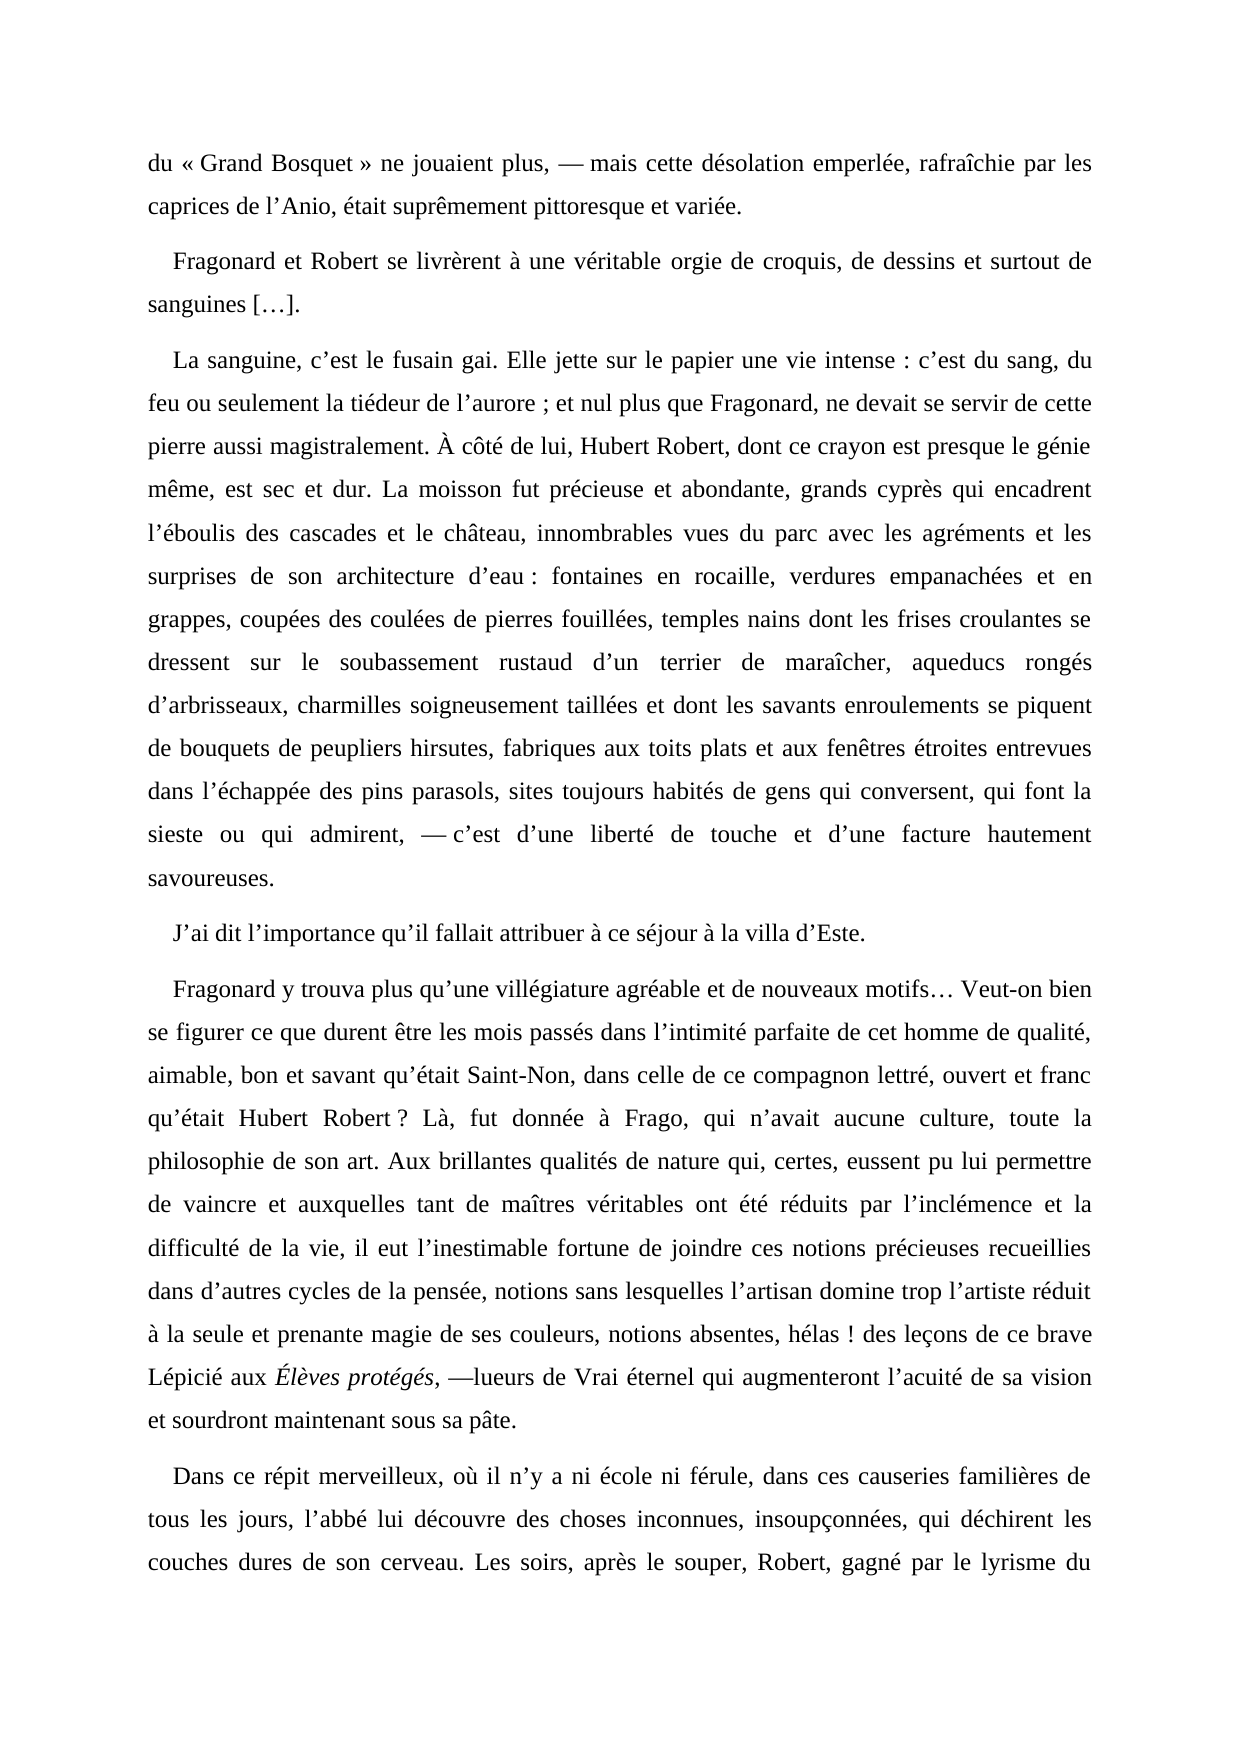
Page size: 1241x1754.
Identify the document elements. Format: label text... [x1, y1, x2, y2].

text Fragonard y trouva plus qu’une villégiature agréable et de nouveaux motifs… Veut-on bien se figurer ce que durent être les mois passés dans l’intimité parfaite de cet homme de qualité, aimable, bon et savant qu’était Saint-Non, dans celle de ce compagnon lettré, ouvert et franc qu’était Hubert Robert ? Là, fut donnée à Frago, qui n’avait aucune culture, toute la philosophie de son art. Aux brillantes qualités de nature qui, certes, eussent pu lui permettre de vaincre et auxquelles tant de maîtres véritables ont été réduits par l’inclémence et la difficulté de la vie, il eut l’inestimable fortune de joindre ces notions précieuses recueillies dans d’autres cycles de la pensée, notions sans lesquelles l’artisan domine trop l’artiste réduit à la seule et prenante magie de ses couleurs, notions absentes, hélas ! des leçons de ce brave Lépicié aux Élèves protégés, —lueurs de Vrai éternel qui augmenteront l’acuité de sa vision et sourdront maintenant sous sa pâte. [148, 974, 1093, 1434]
text J’ai dit l’importance qu’il fallait attribuer à ce séjour à la villa d’Este. [148, 918, 1093, 947]
text du « Grand Bosquet » ne jouaient plus, — mais cette désolation emperlée, rafraîchie par les caprices de l’Anio, était suprêmement pittoresque et variée. [148, 148, 1093, 219]
text Fragonard et Robert se livrèrent à une véritable orgie de croquis, de dessins et surtout de sanguines […]. [148, 246, 1093, 318]
text Dans ce répit merveilleux, où il n’y a ni école ni férule, dans ces causeries familières de tous les jours, l’abbé lui découvre des choses inconnues, insoupçonnées, qui déchirent les couches dures de son cerveau. Les soirs, après le souper, Robert, gagné par le lyrisme du [148, 1461, 1093, 1576]
text La sanguine, c’est le fusain gai. Elle jette sur le papier une vie intense : c’est du sang, du feu ou seulement la tiédeur de l’aurore ; et nul plus que Fragonard, ne devait se servir de cette pierre aussi magistralement. À côté de lui, Hubert Robert, dont ce crayon est presque le génie même, est sec et dur. La moisson fut précieuse et abondante, grands cyprès qui encadrent l’éboulis des cascades et le château, innombrables vues du parc avec les agréments et les surprises de son architecture d’eau : fontaines en rocaille, verdures empanachées et en grappes, coupées des coulées de pierres fouillées, temples nains dont les frises croulantes se dressent sur le soubassement rustaud d’un terrier de maraîcher, aqueducs rongés d’arbrisseaux, charmilles soigneusement taillées et dont les savants enroulements se piquent de bouquets de peupliers hirsutes, fabriques aux toits plats et aux fenêtres étroites entrevues dans l’échappée des pins parasols, sites toujours habités de gens qui conversent, qui font la sieste ou qui admirent, — c’est d’une liberté de touche et d’une facture hautement savoureuses. [148, 345, 1093, 891]
